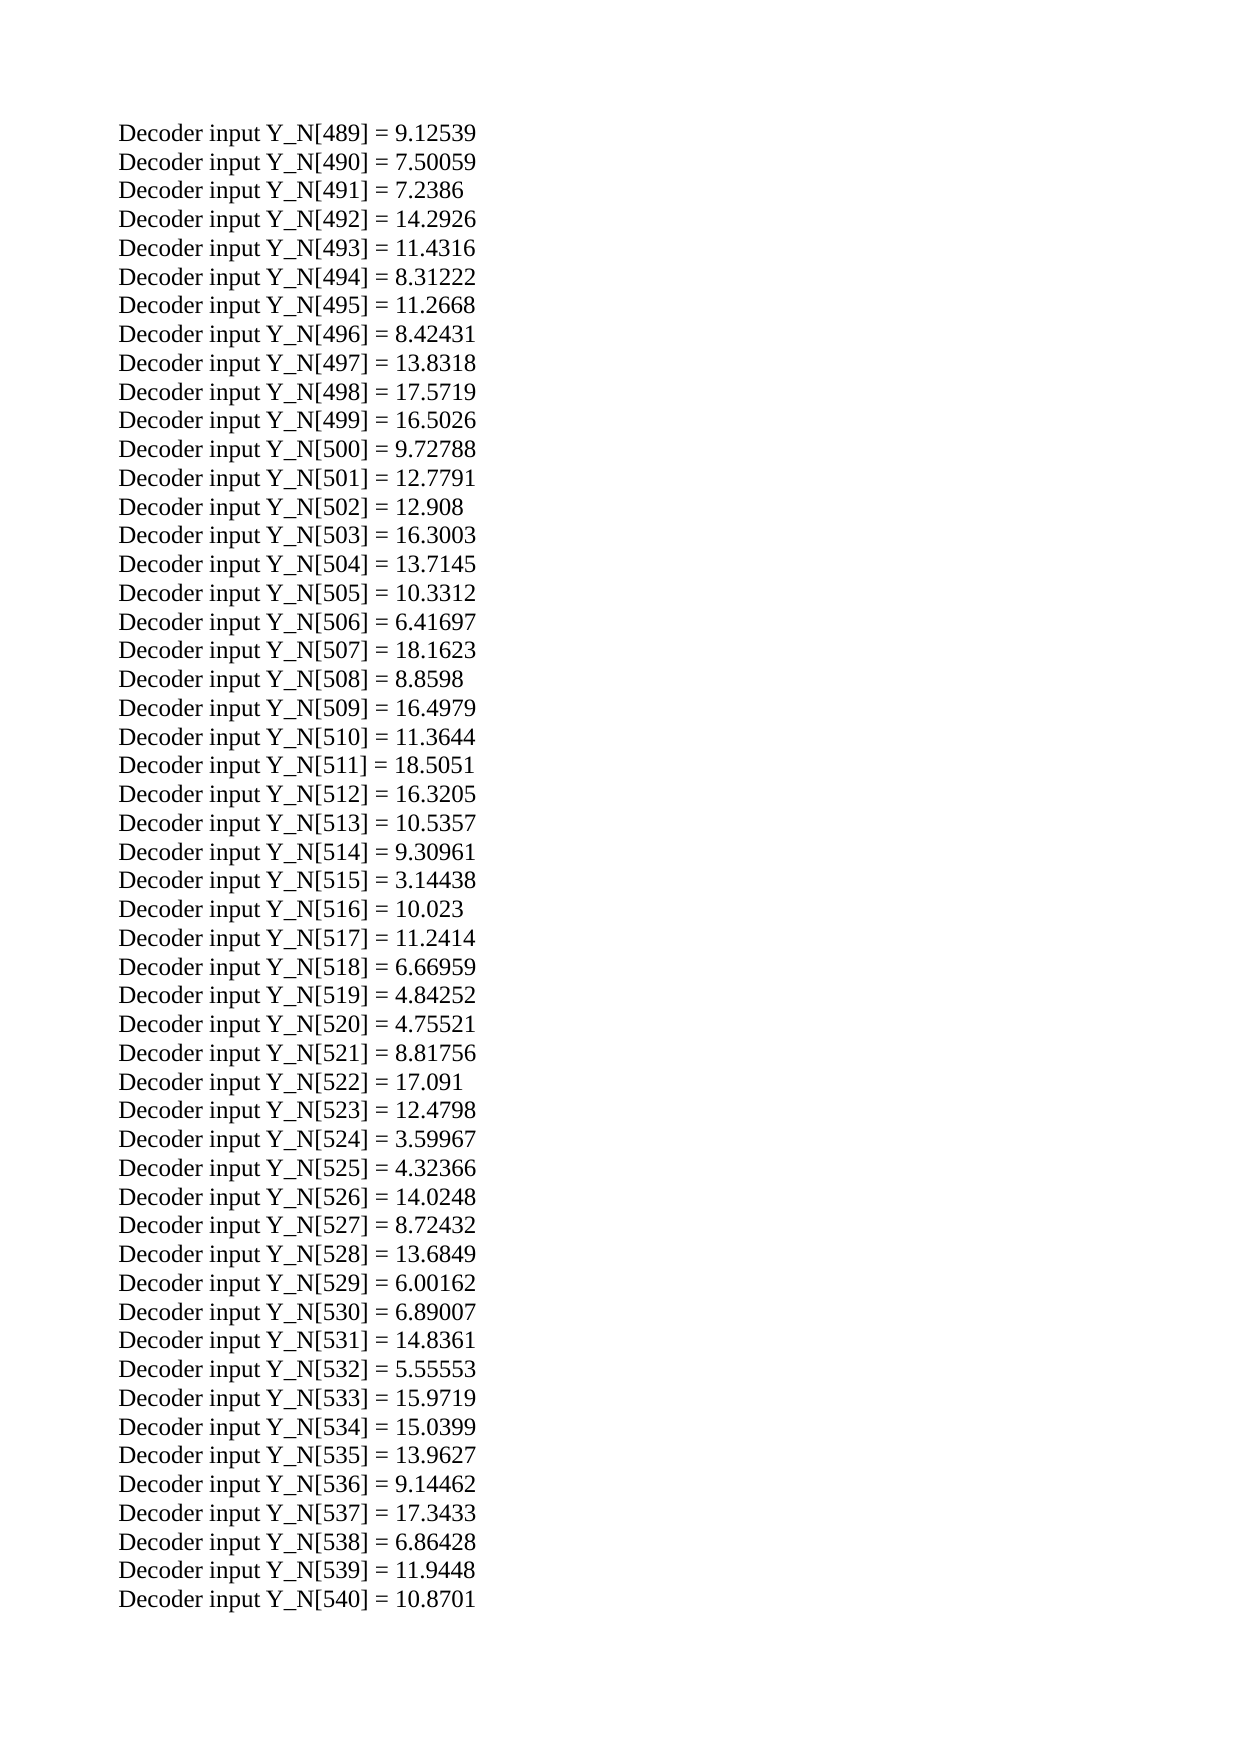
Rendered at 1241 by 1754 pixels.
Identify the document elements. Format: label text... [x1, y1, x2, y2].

text Decoder input Y_N[520] = 4.75521 [118, 1009, 1122, 1038]
text Decoder input Y_N[519] = 4.84252 [118, 981, 1122, 1009]
text Decoder input Y_N[502] = 12.908 [118, 492, 1122, 521]
text Decoder input Y_N[513] = 10.5357 [118, 808, 1122, 837]
text Decoder input Y_N[533] = 15.9719 [118, 1383, 1122, 1412]
text Decoder input Y_N[510] = 11.3644 [118, 722, 1122, 751]
text Decoder input Y_N[494] = 8.31222 [118, 262, 1122, 291]
text Decoder input Y_N[489] = 9.12539 [118, 118, 1122, 147]
text Decoder input Y_N[497] = 13.8318 [118, 348, 1122, 377]
text Decoder input Y_N[524] = 3.59967 [118, 1124, 1122, 1153]
text Decoder input Y_N[530] = 6.89007 [118, 1297, 1122, 1326]
text Decoder input Y_N[503] = 16.3003 [118, 521, 1122, 549]
text Decoder input Y_N[536] = 9.14462 [118, 1469, 1122, 1498]
text Decoder input Y_N[499] = 16.5026 [118, 406, 1122, 434]
text Decoder input Y_N[521] = 8.81756 [118, 1038, 1122, 1067]
text Decoder input Y_N[525] = 4.32366 [118, 1153, 1122, 1182]
text Decoder input Y_N[540] = 10.8701 [118, 1584, 1122, 1613]
text Decoder input Y_N[500] = 9.72788 [118, 434, 1122, 463]
text Decoder input Y_N[527] = 8.72432 [118, 1211, 1122, 1239]
text Decoder input Y_N[505] = 10.3312 [118, 578, 1122, 607]
text Decoder input Y_N[504] = 13.7145 [118, 549, 1122, 578]
text Decoder input Y_N[529] = 6.00162 [118, 1268, 1122, 1297]
text Decoder input Y_N[538] = 6.86428 [118, 1527, 1122, 1556]
text Decoder input Y_N[490] = 7.50059 [118, 147, 1122, 176]
text Decoder input Y_N[528] = 13.6849 [118, 1239, 1122, 1268]
text Decoder input Y_N[491] = 7.2386 [118, 176, 1122, 204]
text Decoder input Y_N[539] = 11.9448 [118, 1556, 1122, 1584]
text Decoder input Y_N[532] = 5.55553 [118, 1354, 1122, 1383]
text Decoder input Y_N[493] = 11.4316 [118, 233, 1122, 262]
text Decoder input Y_N[522] = 17.091 [118, 1067, 1122, 1096]
text Decoder input Y_N[509] = 16.4979 [118, 693, 1122, 722]
text Decoder input Y_N[508] = 8.8598 [118, 664, 1122, 693]
text Decoder input Y_N[516] = 10.023 [118, 894, 1122, 923]
text Decoder input Y_N[526] = 14.0248 [118, 1182, 1122, 1211]
text Decoder input Y_N[498] = 17.5719 [118, 377, 1122, 406]
text Decoder input Y_N[492] = 14.2926 [118, 204, 1122, 233]
text Decoder input Y_N[515] = 3.14438 [118, 866, 1122, 894]
text Decoder input Y_N[514] = 9.30961 [118, 837, 1122, 866]
text Decoder input Y_N[496] = 8.42431 [118, 319, 1122, 348]
text Decoder input Y_N[537] = 17.3433 [118, 1498, 1122, 1527]
text Decoder input Y_N[511] = 18.5051 [118, 751, 1122, 779]
text Decoder input Y_N[534] = 15.0399 [118, 1412, 1122, 1441]
text Decoder input Y_N[517] = 11.2414 [118, 923, 1122, 952]
text Decoder input Y_N[512] = 16.3205 [118, 779, 1122, 808]
text Decoder input Y_N[506] = 6.41697 [118, 607, 1122, 636]
text Decoder input Y_N[518] = 6.66959 [118, 952, 1122, 981]
text Decoder input Y_N[507] = 18.1623 [118, 636, 1122, 664]
text Decoder input Y_N[535] = 13.9627 [118, 1441, 1122, 1469]
text Decoder input Y_N[501] = 12.7791 [118, 463, 1122, 492]
text Decoder input Y_N[495] = 11.2668 [118, 291, 1122, 319]
text Decoder input Y_N[531] = 14.8361 [118, 1326, 1122, 1354]
text Decoder input Y_N[523] = 12.4798 [118, 1096, 1122, 1124]
